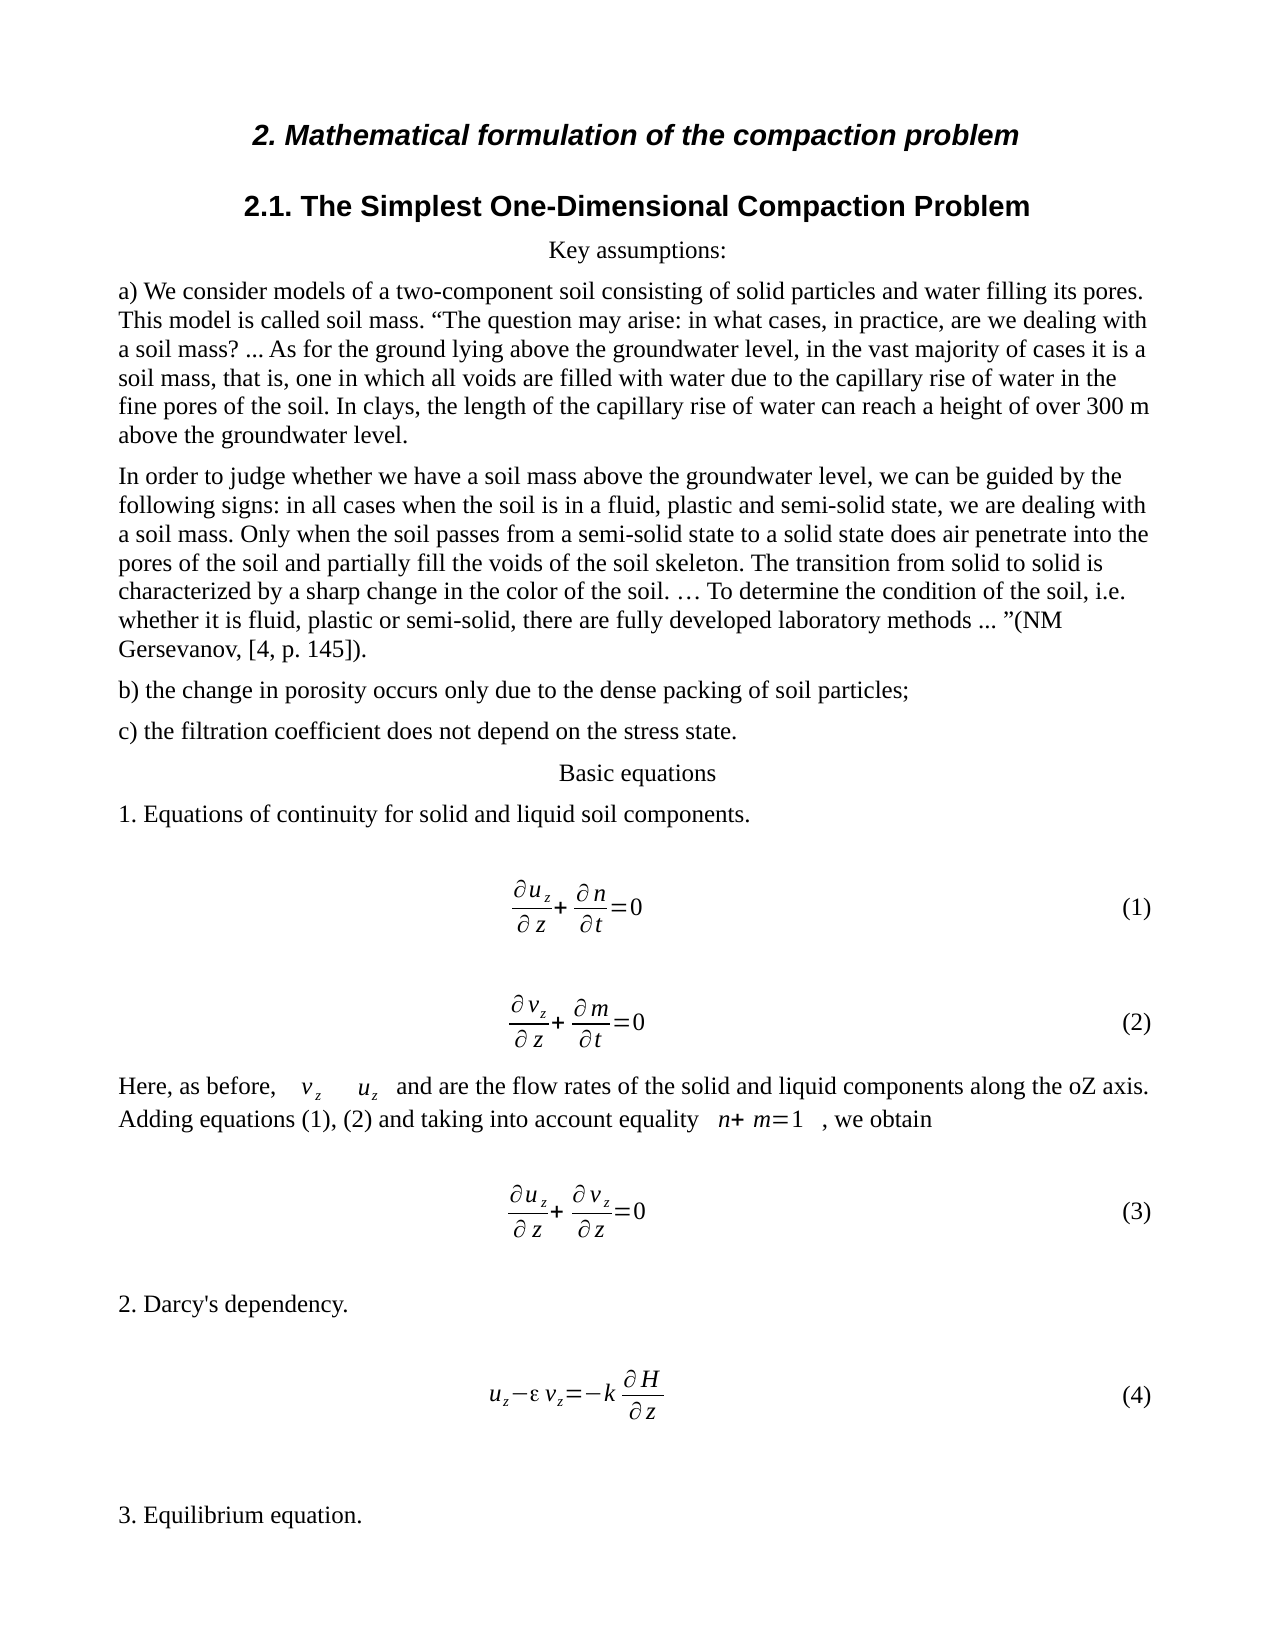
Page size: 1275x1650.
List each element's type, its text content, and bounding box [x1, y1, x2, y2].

text 1. Equations of continuity for solid and liquid soil components. [118, 799, 1157, 828]
table_header [118, 1359, 1041, 1442]
text a) We consider models of a two-component soil consisting of solid particles and water filling its pores. This model is called soil mass. “The question may arise: in what cases, in practice, are we dealing with a soil mass? ... As for the ground lying above the groundwater level, in the vast majority of cases it is a soil mass, that is, one in which all voids are filled with water due to the capillary rise of water in the fine pores of the soil. In clays, the length of the capillary rise of water can reach a height of over 300 m above the groundwater level. [118, 276, 1157, 449]
text Basic equations [118, 758, 1157, 786]
text c) the filtration coefficient does not depend on the stress state. [118, 716, 1157, 745]
text 3. Equilibrium equation. [118, 1500, 1157, 1528]
table_header (3) [1041, 1174, 1157, 1260]
table_header [118, 869, 1041, 956]
text 2. Darcy's dependency. [118, 1289, 1157, 1318]
text Here, as before, and are the flow rates of the solid and liquid components along the oZ axis. Adding equations (1), (2) and taking into account equality, we obtain [118, 1071, 1157, 1132]
text b) the change in porosity occurs only due to the dense packing of soil particles; [118, 675, 1157, 704]
subtitle 2.1. The Simplest One-Dimensional Compaction Problem [118, 189, 1157, 223]
table_header [118, 984, 1041, 1071]
text Key assumptions: [118, 235, 1157, 264]
table_header [118, 1174, 1041, 1260]
text In order to judge whether we have a soil mass above the groundwater level, we can be guided by the following signs: in all cases when the soil is in a fluid, plastic and semi-solid state, we are dealing with a soil mass. Only when the soil passes from a semi-solid state to a solid state does air penetrate into the pores of the soil and partially fill the voids of the soil skeleton. The transition from solid to solid is characterized by a sharp change in the color of the soil. … To determine the condition of the soil, i.e. whether it is fluid, plastic or semi-solid, there are fully developed laboratory methods ... ”(NM Gersevanov, [4, p. 145]). [118, 461, 1157, 663]
table_header (1) [1041, 869, 1157, 956]
subtitle 2. Mathematical formulation of the compaction problem [118, 118, 1157, 152]
table_header (2) [1041, 984, 1157, 1071]
table_header (4) [1041, 1359, 1157, 1442]
